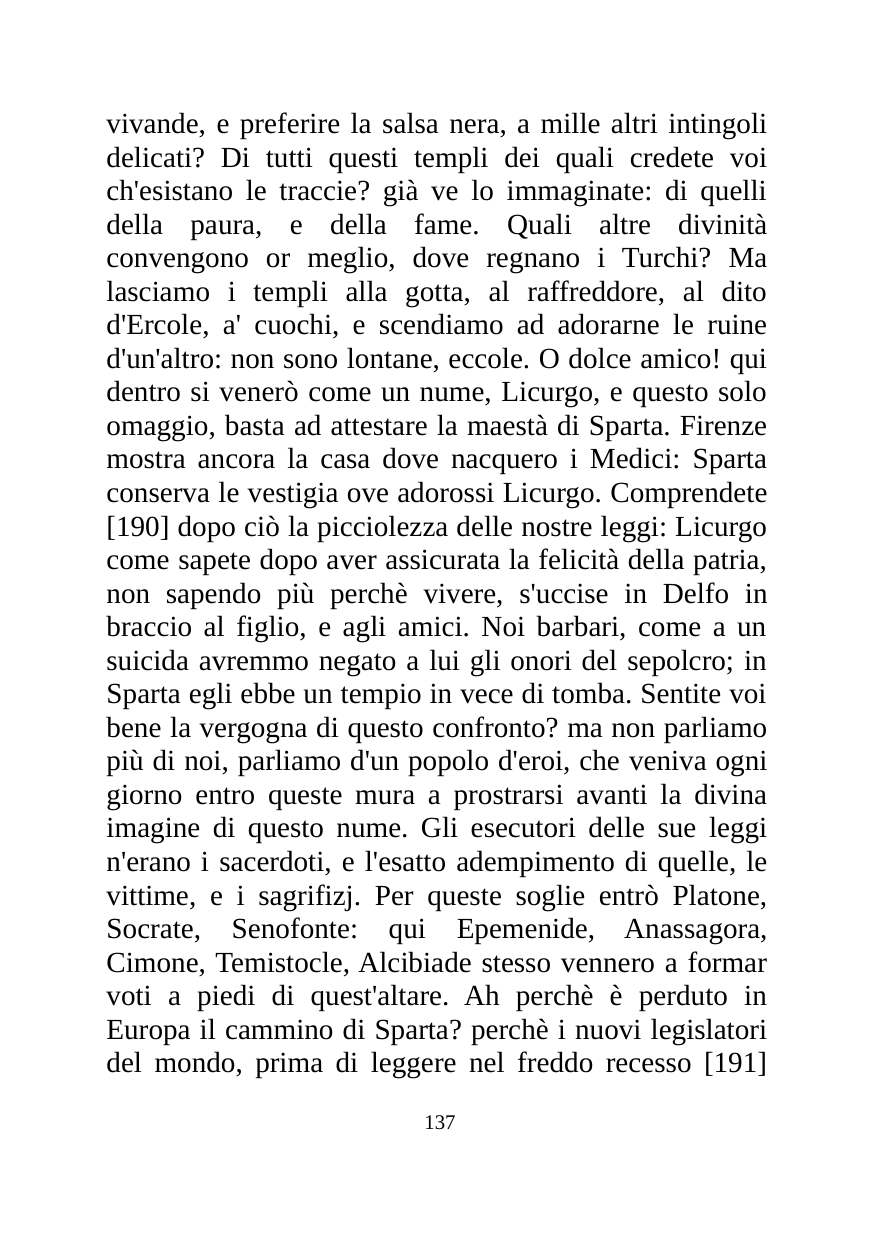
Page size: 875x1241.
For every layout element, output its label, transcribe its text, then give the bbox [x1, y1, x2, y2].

text vivande, e preferire la salsa nera, a mille altri intingoli delicati? Di tutti questi templi dei quali credete voi ch'esistano le traccie? già ve lo immaginate: di quelli della paura, e della fame. Quali altre divinità convengono or meglio, dove regnano i Turchi? Ma lasciamo i templi alla gotta, al raffreddore, al dito d'Ercole, a' cuochi, e scendiamo ad adorarne le ruine d'un'altro: non sono lontane, eccole. O dolce amico! qui dentro si venerò come un nume, Licurgo, e questo solo omaggio, basta ad attestare la maestà di Sparta. Firenze mostra ancora la casa dove nacquero i Medici: Sparta conserva le vestigia ove adorossi Licurgo. Comprendete [190] dopo ciò la picciolezza delle nostre leggi: Licurgo come sapete dopo aver assicurata la felicità della patria, non sapendo più perchè vivere, s'uccise in Delfo in braccio al figlio, e agli amici. Noi barbari, come a un suicida avremmo negato a lui gli onori del sepolcro; in Sparta egli ebbe un tempio in vece di tomba. Sentite voi bene la vergogna di questo confronto? ma non parliamo più di noi, parliamo d'un popolo d'eroi, che veniva ogni giorno entro queste mura a prostrarsi avanti la divina imagine di questo nume. Gli esecutori delle sue leggi n'erano i sacerdoti, e l'esatto adempimento di quelle, le vittime, e i sagrifizj. Per queste soglie entrò Platone, Socrate, Senofonte: qui Epemenide, Anassagora, Cimone, Temistocle, Alcibiade stesso vennero a formar voti a piedi di quest'altare. Ah perchè è perduto in Europa il cammino di Sparta? perchè i nuovi legislatori del mondo, prima di leggere nel freddo recesso [191] [106, 106, 768, 1079]
